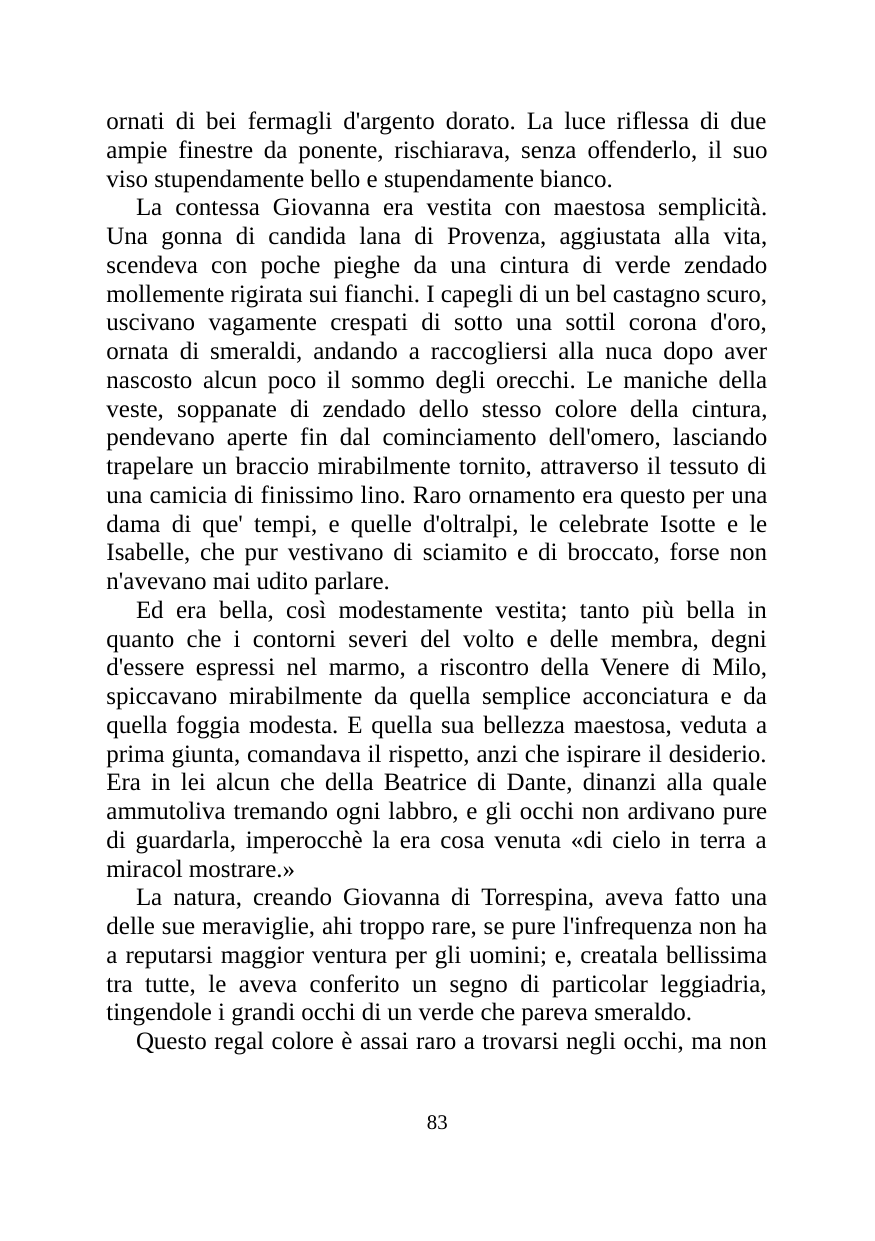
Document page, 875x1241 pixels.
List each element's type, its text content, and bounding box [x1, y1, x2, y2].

text Ed era bella, così modestamente vestita; tanto più bella in quanto che i contorni severi del volto e delle membra, degni d'essere espressi nel marmo, a riscontro della Venere di Milo, spiccavano mirabilmente da quella semplice acconciatura e da quella foggia modesta. E quella sua bellezza maestosa, veduta a prima giunta, comandava il rispetto, anzi che ispirare il desiderio. Era in lei alcun che della Beatrice di Dante, dinanzi alla quale ammutoliva tremando ogni labbro, e gli occhi non ardivano pure di guardarla, imperocchè la era cosa venuta «di cielo in terra a miracol mostrare.» [106, 595, 768, 882]
text Questo regal colore è assai raro a trovarsi negli occhi, ma non [106, 1026, 768, 1055]
text La natura, creando Giovanna di Torrespina, aveva fatto una delle sue meraviglie, ahi troppo rare, se pure l'infrequenza non ha a reputarsi maggior ventura per gli uomini; e, creatala bellissima tra tutte, le aveva conferito un segno di particolar leggiadria, tingendole i grandi occhi di un verde che pareva smeraldo. [106, 882, 768, 1026]
text La contessa Giovanna era vestita con maestosa semplicità. Una gonna di candida lana di Provenza, aggiustata alla vita, scendeva con poche pieghe da una cintura di verde zendado mollemente rigirata sui fianchi. I capegli di un bel castagno scuro, uscivano vagamente crespati di sotto una sottil corona d'oro, ornata di smeraldi, andando a raccogliersi alla nuca dopo aver nascosto alcun poco il sommo degli orecchi. Le maniche della veste, soppanate di zendado dello stesso colore della cintura, pendevano aperte fin dal cominciamento dell'omero, lasciando trapelare un braccio mirabilmente tornito, attraverso il tessuto di una camicia di finissimo lino. Raro ornamento era questo per una dama di que' tempi, e quelle d'oltralpi, le celebrate Isotte e le Isabelle, che pur vestivano di sciamito e di broccato, forse non n'avevano mai udito parlare. [106, 192, 768, 595]
text ornati di bei fermagli d'argento dorato. La luce riflessa di due ampie finestre da ponente, rischiarava, senza offenderlo, il suo viso stupendamente bello e stupendamente bianco. [106, 106, 768, 192]
